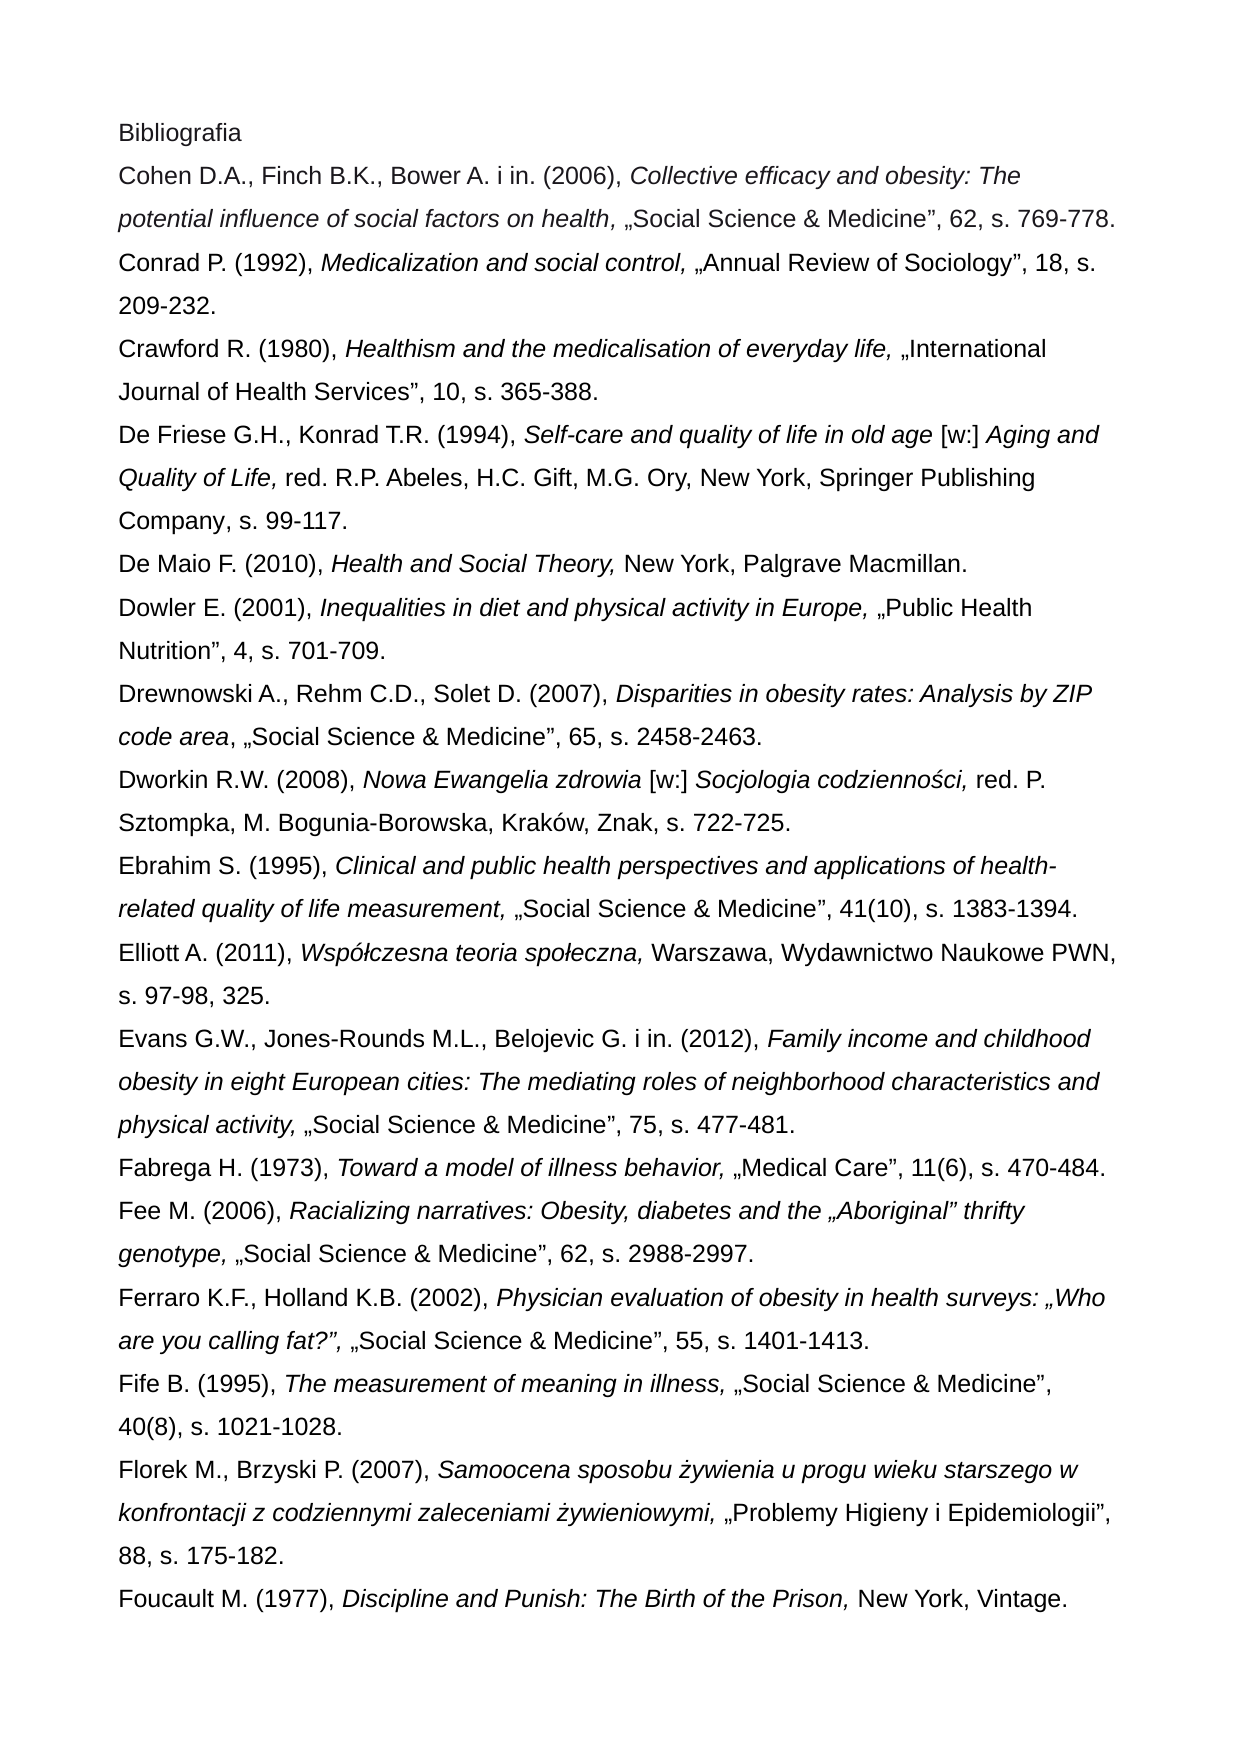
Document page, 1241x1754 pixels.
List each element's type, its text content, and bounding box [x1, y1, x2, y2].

text Fee M. (2006), Racializing narratives: Obesity, diabetes and the „Aboriginal” thrifty genotype, „Social Science & Medicine”, 62, s. 2988-2997. [118, 1196, 1122, 1268]
text Conrad P. (1992), Medicalization and social control, „Annual Review of Sociology”, 18, s. 209-232. [118, 247, 1122, 319]
text Ebrahim S. (1995), Clinical and public health perspectives and applications of health-related quality of life measurement, „Social Science & Medicine”, 41(10), s. 1383-1394. [118, 851, 1122, 923]
text Dowler E. (2001), Inequalities in diet and physical activity in Europe, „Public Health Nutrition”, 4, s. 701-709. [118, 592, 1122, 664]
text De Maio F. (2010), Health and Social Theory, New York, Palgrave Macmillan. [118, 549, 1122, 578]
text Ferraro K.F., Holland K.B. (2002), Physician evaluation of obesity in health surveys: „Who are you calling fat?”, „Social Science & Medicine”, 55, s. 1401-1413. [118, 1282, 1122, 1354]
text Dworkin R.W. (2008), Nowa Ewangelia zdrowia [w:] Socjologia codzienności, red. P. Sztompka, M. Bogunia-Borowska, Kraków, Znak, s. 722-725. [118, 765, 1122, 837]
text Fife B. (1995), The measurement of meaning in illness, „Social Science & Medicine”, 40(8), s. 1021-1028. [118, 1369, 1122, 1441]
text Evans G.W., Jones-Rounds M.L., Belojevic G. i in. (2012), Family income and childhood obesity in eight European cities: The mediating roles of neighborhood characteristics and physical activity, „Social Science & Medicine”, 75, s. 477-481. [118, 1024, 1122, 1139]
text Crawford R. (1980), Healthism and the medicalisation of everyday life, „International Journal of Health Services”, 10, s. 365-388. [118, 334, 1122, 406]
text De Friese G.H., Konrad T.R. (1994), Self-care and quality of life in old age [w:] Aging and Quality of Life, red. R.P. Abeles, H.C. Gift, M.G. Ory, New York, Springer Publishing Company, s. 99-117. [118, 420, 1122, 535]
text Elliott A. (2011), Współczesna teoria społeczna, Warszawa, Wydawnictwo Naukowe PWN, s. 97-98, 325. [118, 937, 1122, 1009]
text Bibliografia [118, 118, 1122, 147]
text Drewnowski A., Rehm C.D., Solet D. (2007), Disparities in obesity rates: Analysis by ZIP code area, „Social Science & Medicine”, 65, s. 2458-2463. [118, 679, 1122, 751]
text Fabrega H. (1973), Toward a model of illness behavior, „Medical Care”, 11(6), s. 470-484. [118, 1153, 1122, 1182]
text Cohen D.A., Finch B.K., Bower A. i in. (2006), Collective efficacy and obesity: The potential influence of social factors on health, „Social Science & Medicine”, 62, s. 769-778. [118, 161, 1122, 233]
text Foucault M. (1977), Discipline and Punish: The Birth of the Prison, New York, Vintage. [118, 1584, 1122, 1613]
text Florek M., Brzyski P. (2007), Samoocena sposobu żywienia u progu wieku starszego w konfrontacji z codziennymi zaleceniami żywieniowymi, „Problemy Higieny i Epidemiologii”, 88, s. 175-182. [118, 1455, 1122, 1570]
